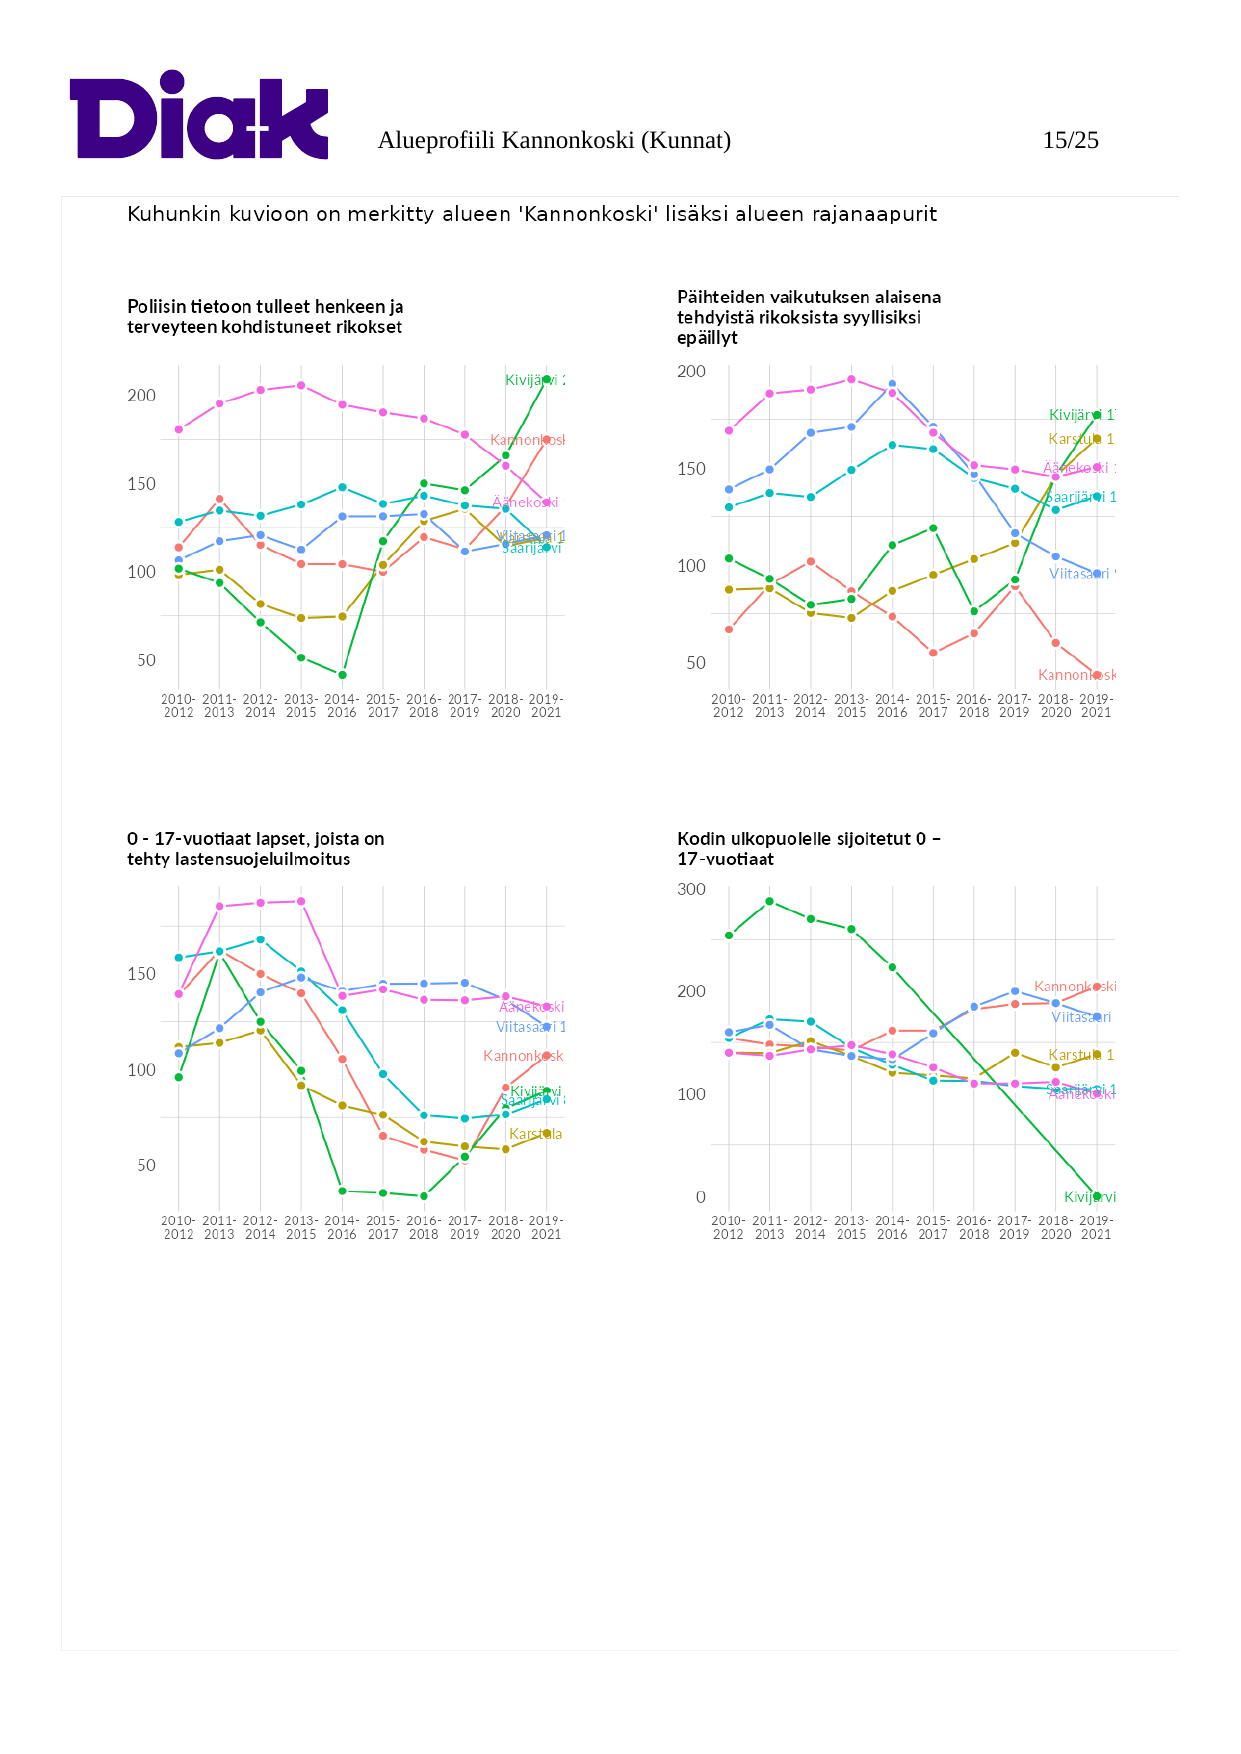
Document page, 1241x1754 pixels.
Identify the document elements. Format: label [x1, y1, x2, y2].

picture [61, 196, 1179, 1651]
